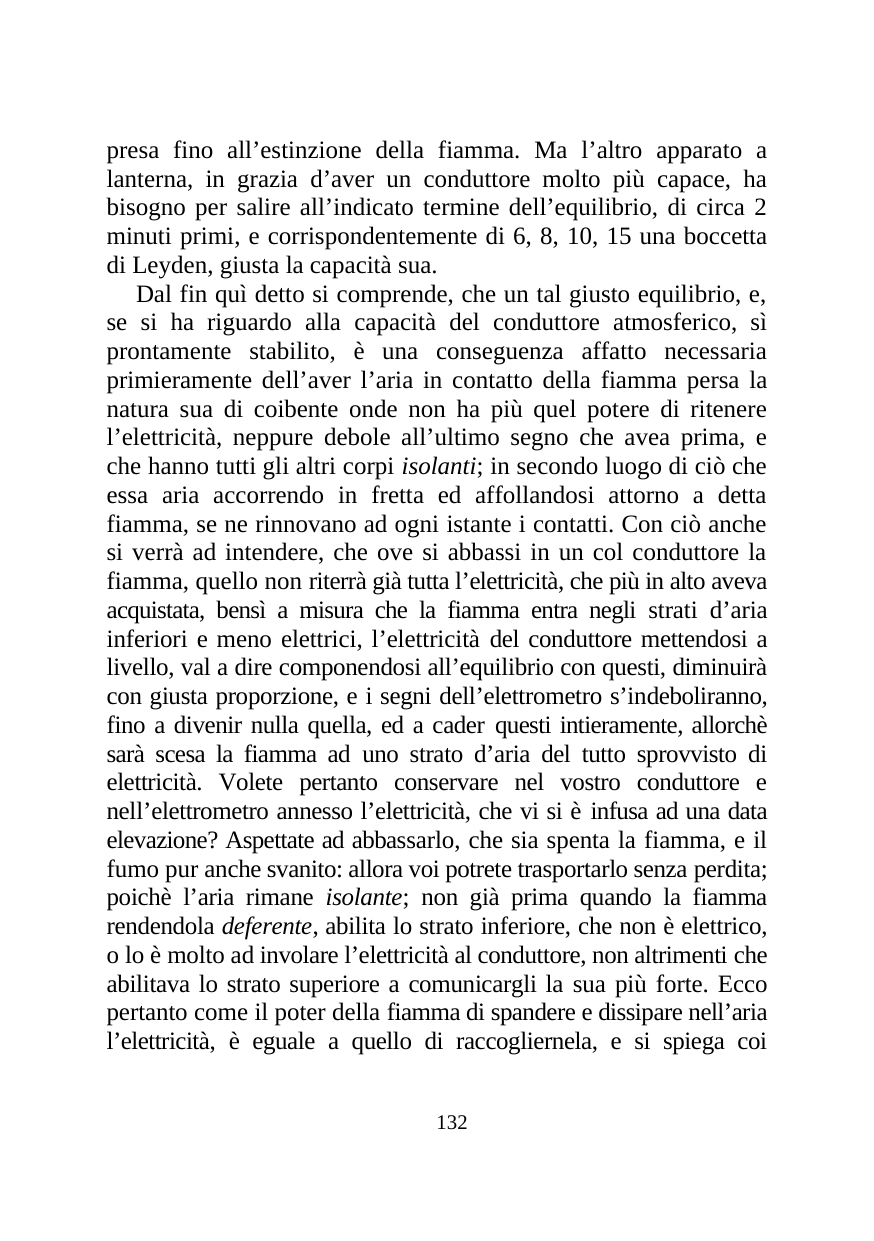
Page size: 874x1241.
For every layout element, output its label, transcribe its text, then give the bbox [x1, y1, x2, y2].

text presa fino all’estinzione della fiamma. Ma l’altro apparato a lanterna, in grazia d’aver un conduttore molto più capace, ha bisogno per salire all’indicato termine dell’equilibrio, di circa 2 minuti primi, e corrispondentemente di 6, 8, 10, 15 una boccetta di Leyden, giusta la capacità sua. [106, 135, 768, 279]
text Dal fin quì detto si comprende, che un tal giusto equilibrio, e, se si ha riguardo alla capacità del conduttore atmosferico, sì prontamente stabilito, è una conseguenza affatto necessaria primieramente dell’aver l’aria in contatto della fiamma persa la natura sua di coibente onde non ha più quel potere di ritenere l’elettricità, neppure debole all’ultimo segno che avea prima, e che hanno tutti gli altri corpi isolanti; in secondo luogo di ciò che essa aria accorrendo in fretta ed affollandosi attorno a detta fiamma, se ne rinnovano ad ogni istante i contatti. Con ciò anche si verrà ad intendere, che ove si abbassi in un col conduttore la fiamma, quello non riterrà già tutta l’elettricità, che più in alto aveva acquistata, bensì a misura che la fiamma entra negli strati d’aria inferiori e meno elettrici, l’elettricità del conduttore mettendosi a livello, val a dire componendosi all’equilibrio con questi, diminuirà con giusta proporzione, e i segni dell’elettrometro s’indeboliranno, fino a divenir nulla quella, ed a cader questi intieramente, allorchè sarà scesa la fiamma ad uno strato d’aria del tutto sprovvisto di elettricità. Volete pertanto conservare nel vostro conduttore e nell’elettrometro annesso l’elettricità, che vi si è infusa ad una data elevazione? Aspettate ad abbassarlo, che sia spenta la fiamma, e il fumo pur anche svanito: allora voi potrete trasportarlo senza perdita; poichè l’aria rimane isolante; non già prima quando la fiamma rendendola deferente, abilita lo strato inferiore, che non è elettrico, o lo è molto ad involare l’elettricità al conduttore, non altrimenti che abilitava lo strato superiore a comunicargli la sua più forte. Ecco pertanto come il poter della fiamma di spandere e dissipare nell’aria l’elettricità, è eguale a quello di raccogliernela, e si spiega coi [106, 279, 768, 1055]
